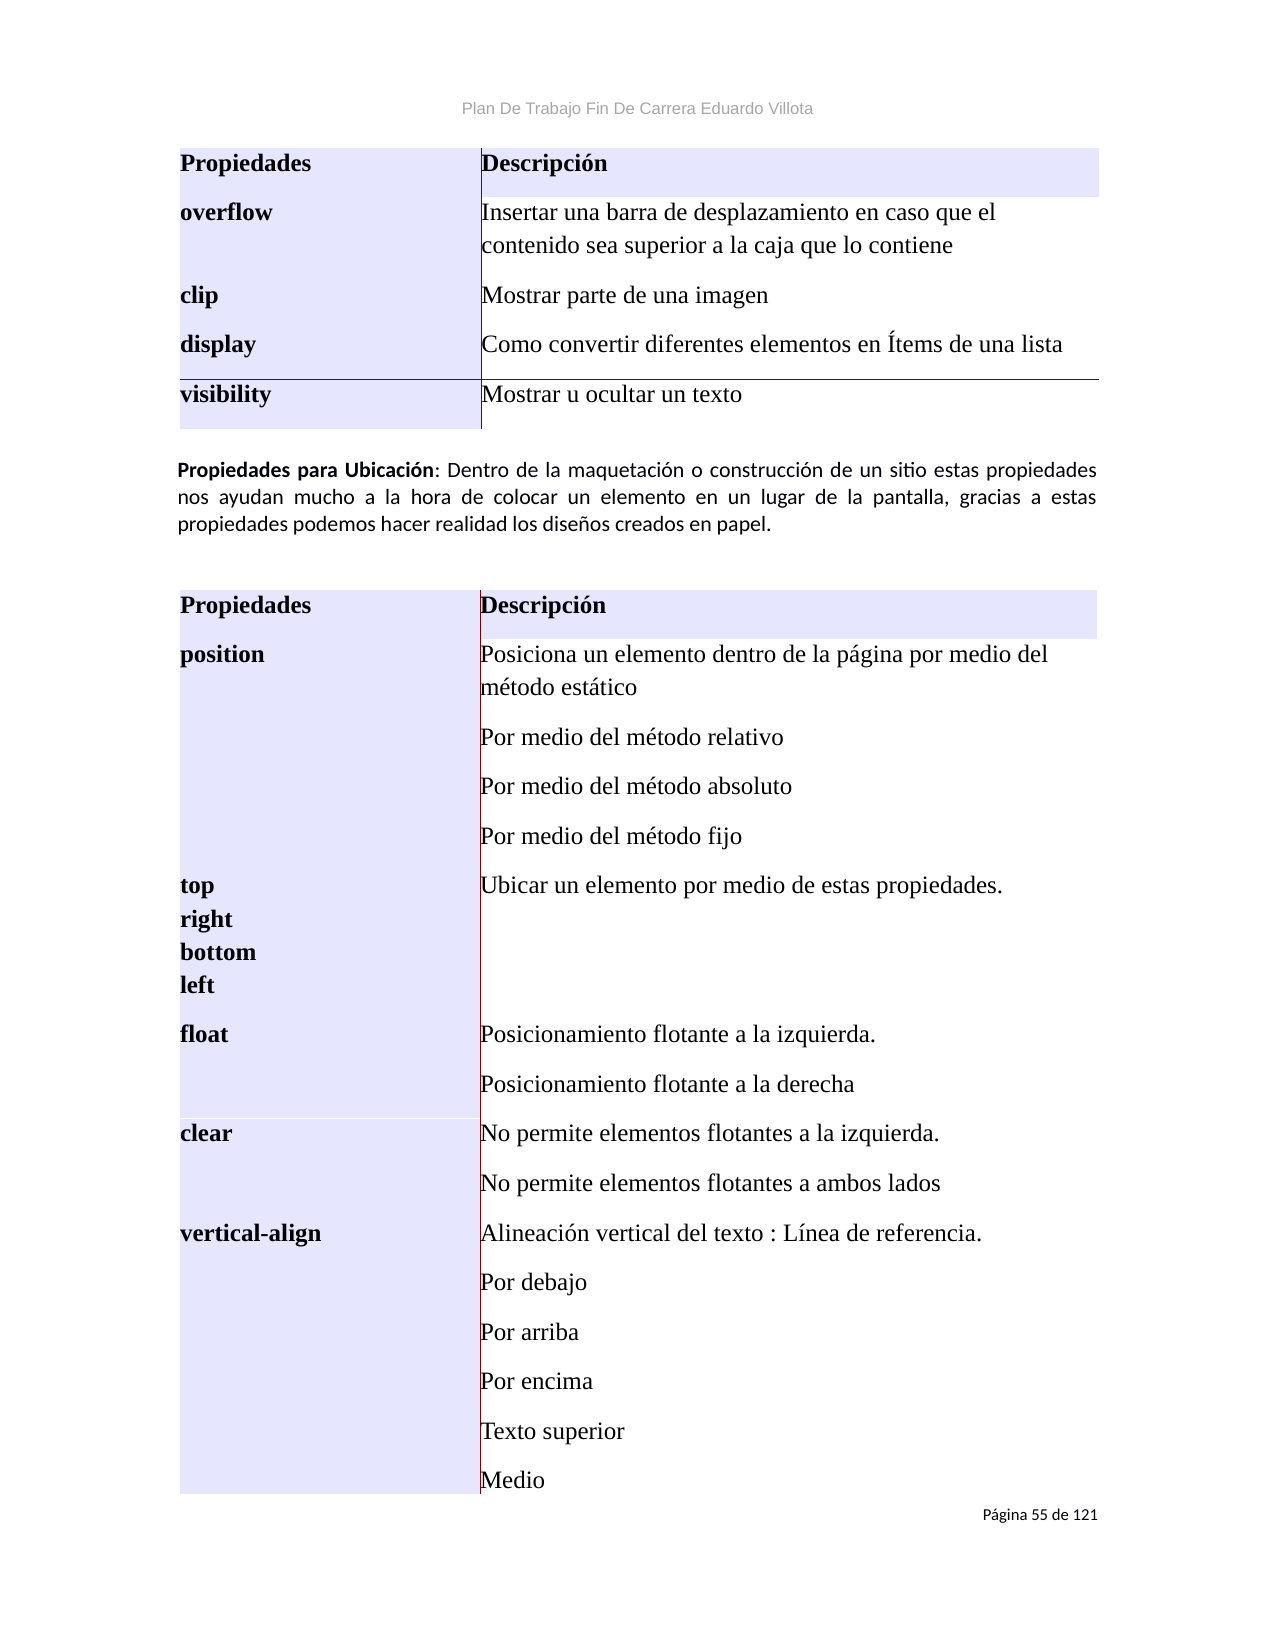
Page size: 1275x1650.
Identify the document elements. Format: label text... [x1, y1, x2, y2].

table_cell display [180, 329, 481, 379]
table_header Propiedades [180, 590, 480, 639]
table_cell Texto superior [481, 1416, 1097, 1466]
table_cell No permite elementos flotantes a ambos lados [481, 1168, 1097, 1218]
table_cell Por encima [481, 1366, 1097, 1416]
table_cell Por arriba [481, 1317, 1097, 1366]
table_header Descripción [481, 590, 1097, 639]
table_header Descripción [482, 148, 1099, 197]
table_cell position [180, 639, 480, 871]
table_cell Por medio del método fijo [481, 821, 1097, 871]
table_cell Alineación vertical del texto : Línea de referencia. [481, 1218, 1097, 1267]
table_cell Medio [481, 1466, 1097, 1494]
table_cell vertical-align [180, 1218, 480, 1494]
table_cell clip [180, 280, 481, 329]
table_cell overflow [180, 197, 481, 280]
table_cell clear [180, 1119, 480, 1218]
text Propiedades para Ubicación: Dentro de la maquetación o construcción de un sitio estas propiedades nos ayudan mucho a la hora de colocar un elemento en un lugar de la pantalla, gracias a estas propiedades podemos hacer realidad los diseños creados en papel. [177, 457, 1098, 537]
table_cell float [180, 1019, 480, 1118]
table_cell visibility [180, 380, 481, 429]
table_cell Ubicar un elemento por medio de estas propiedades. [481, 871, 1097, 1019]
table_cell No permite elementos flotantes a la izquierda. [481, 1119, 1097, 1168]
table_cell Mostrar parte de una imagen [482, 280, 1099, 329]
table_cell Posiciona un elemento dentro de la página por medio del método estático [481, 639, 1097, 722]
table_cell Insertar una barra de desplazamiento en caso que el contenido sea superior a la caja que lo contiene [482, 197, 1099, 280]
table_cell Posicionamiento flotante a la derecha [481, 1069, 1097, 1118]
table_cell Como convertir diferentes elementos en Ítems de una lista [482, 329, 1099, 379]
table_cell Posicionamiento flotante a la izquierda. [481, 1019, 1097, 1069]
table_cell Por medio del método absoluto [481, 771, 1097, 821]
table_cell Por medio del método relativo [481, 722, 1097, 771]
table_cell Por debajo [481, 1267, 1097, 1317]
table_header Propiedades [180, 148, 481, 197]
table_cell Mostrar u ocultar un texto [482, 380, 1099, 429]
table_cell top right bottom left [180, 871, 480, 1019]
